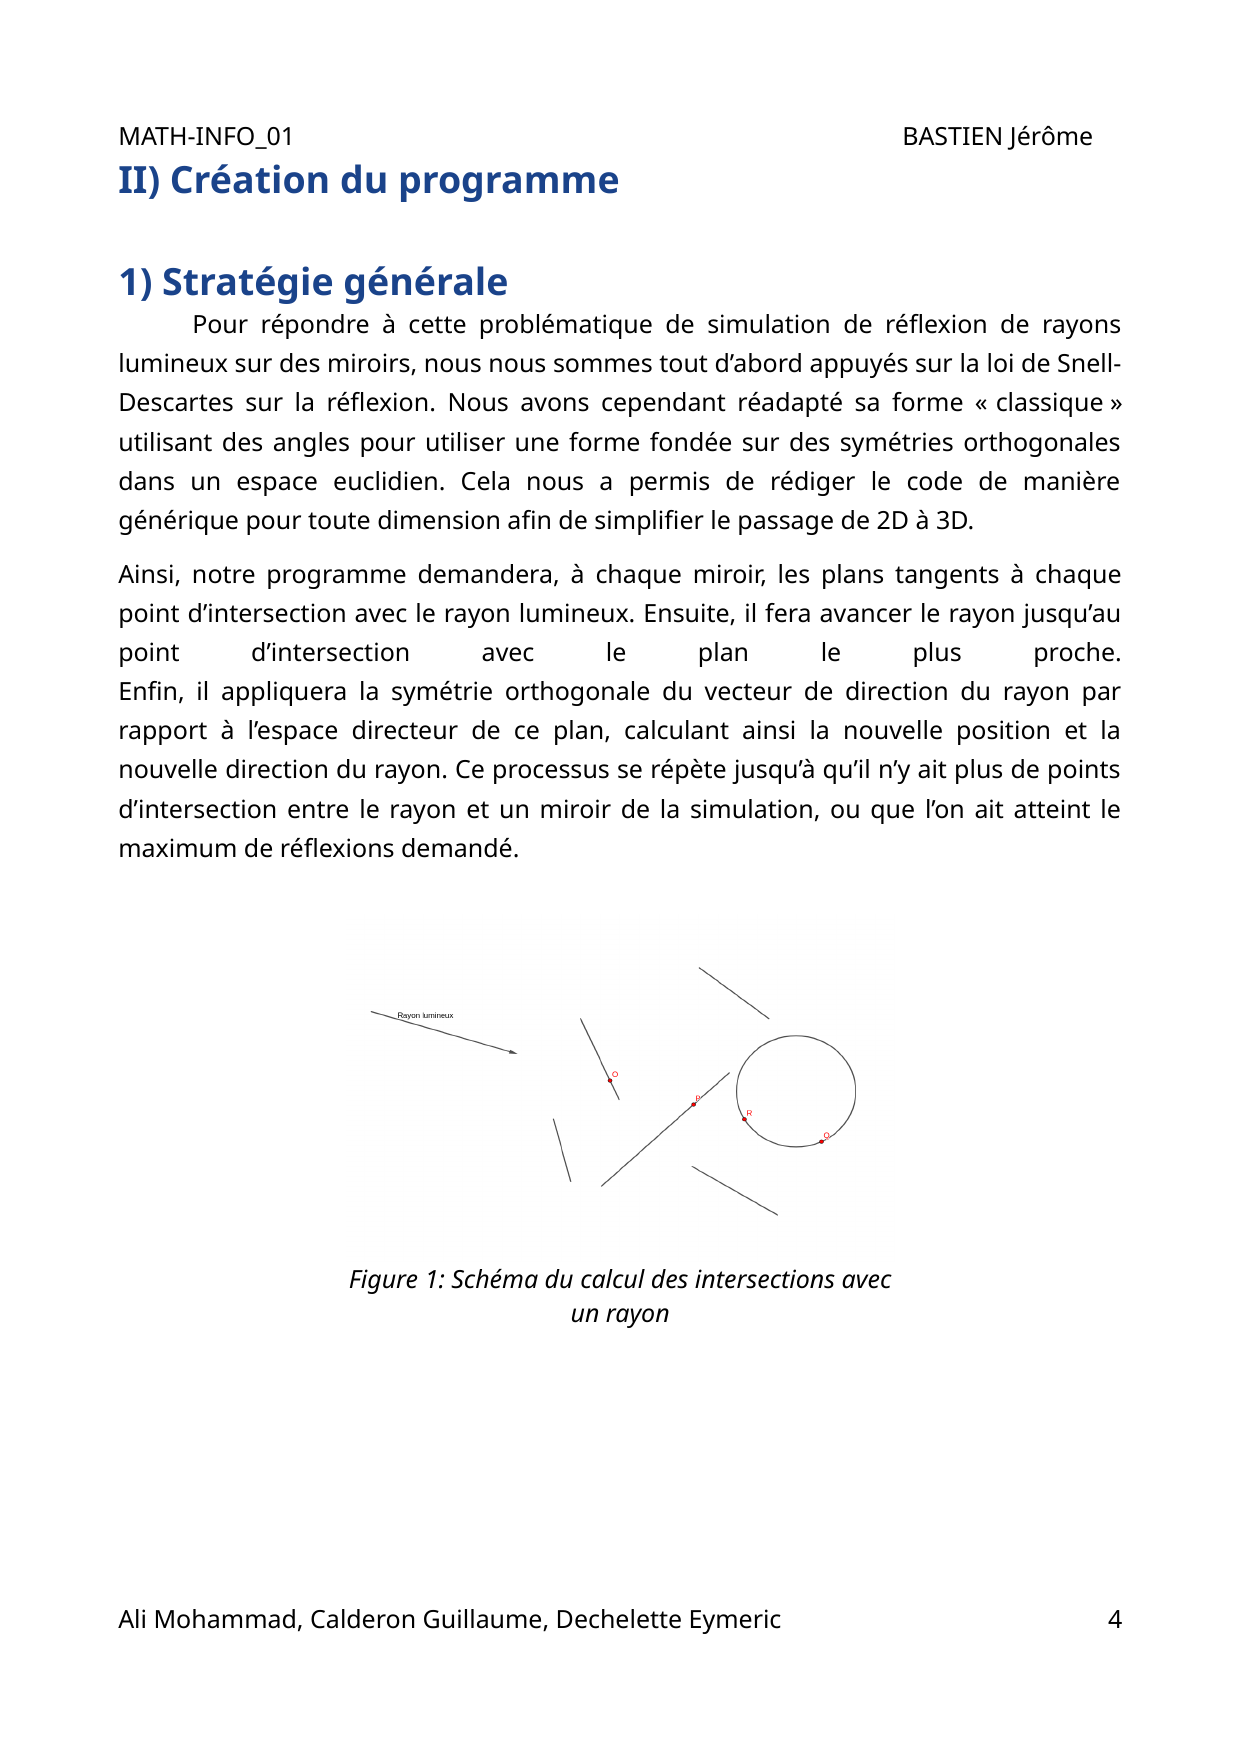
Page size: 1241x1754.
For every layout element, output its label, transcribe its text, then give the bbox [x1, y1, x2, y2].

text Ainsi, notre programme demandera, à chaque miroir, les plans tangents à chaque point d’intersection avec le rayon lumineux. Ensuite, il fera avancer le rayon jusqu’au point d’intersection avec le plan le plus proche. Enfin, il appliquera la symétrie orthogonale du vecteur de direction du rayon par rapport à l’espace directeur de ce plan, calculant ainsi la nouvelle position et la nouvelle direction du rayon. Ce processus se répète jusqu’à qu’il n’y ait plus de points d’intersection entre le rayon et un miroir de la simulation, ou que l’on ait atteint le maximum de réflexions demandé. [118, 556, 1122, 864]
subtitle II) Création du programme [118, 153, 1122, 204]
text Pour répondre à cette problématique de simulation de réflexion de rayons lumineux sur des miroirs, nous nous sommes tout d’abord appuyés sur la loi de Snell-Descartes sur la réflexion. Nous avons cependant réadapté sa forme « classique » utilisant des angles pour utiliser une forme fondée sur des symétries orthogonales dans un espace euclidien. Cela nous a permis de rédiger le code de manière générique pour toute dimension afin de simplifier le passage de 2D à 3D. [118, 307, 1122, 537]
subtitle 1) Stratégie générale [118, 204, 1122, 307]
picture [345, 914, 895, 1262]
text Figure 1: Schéma du calcul des intersections avec un rayon [346, 1262, 894, 1330]
